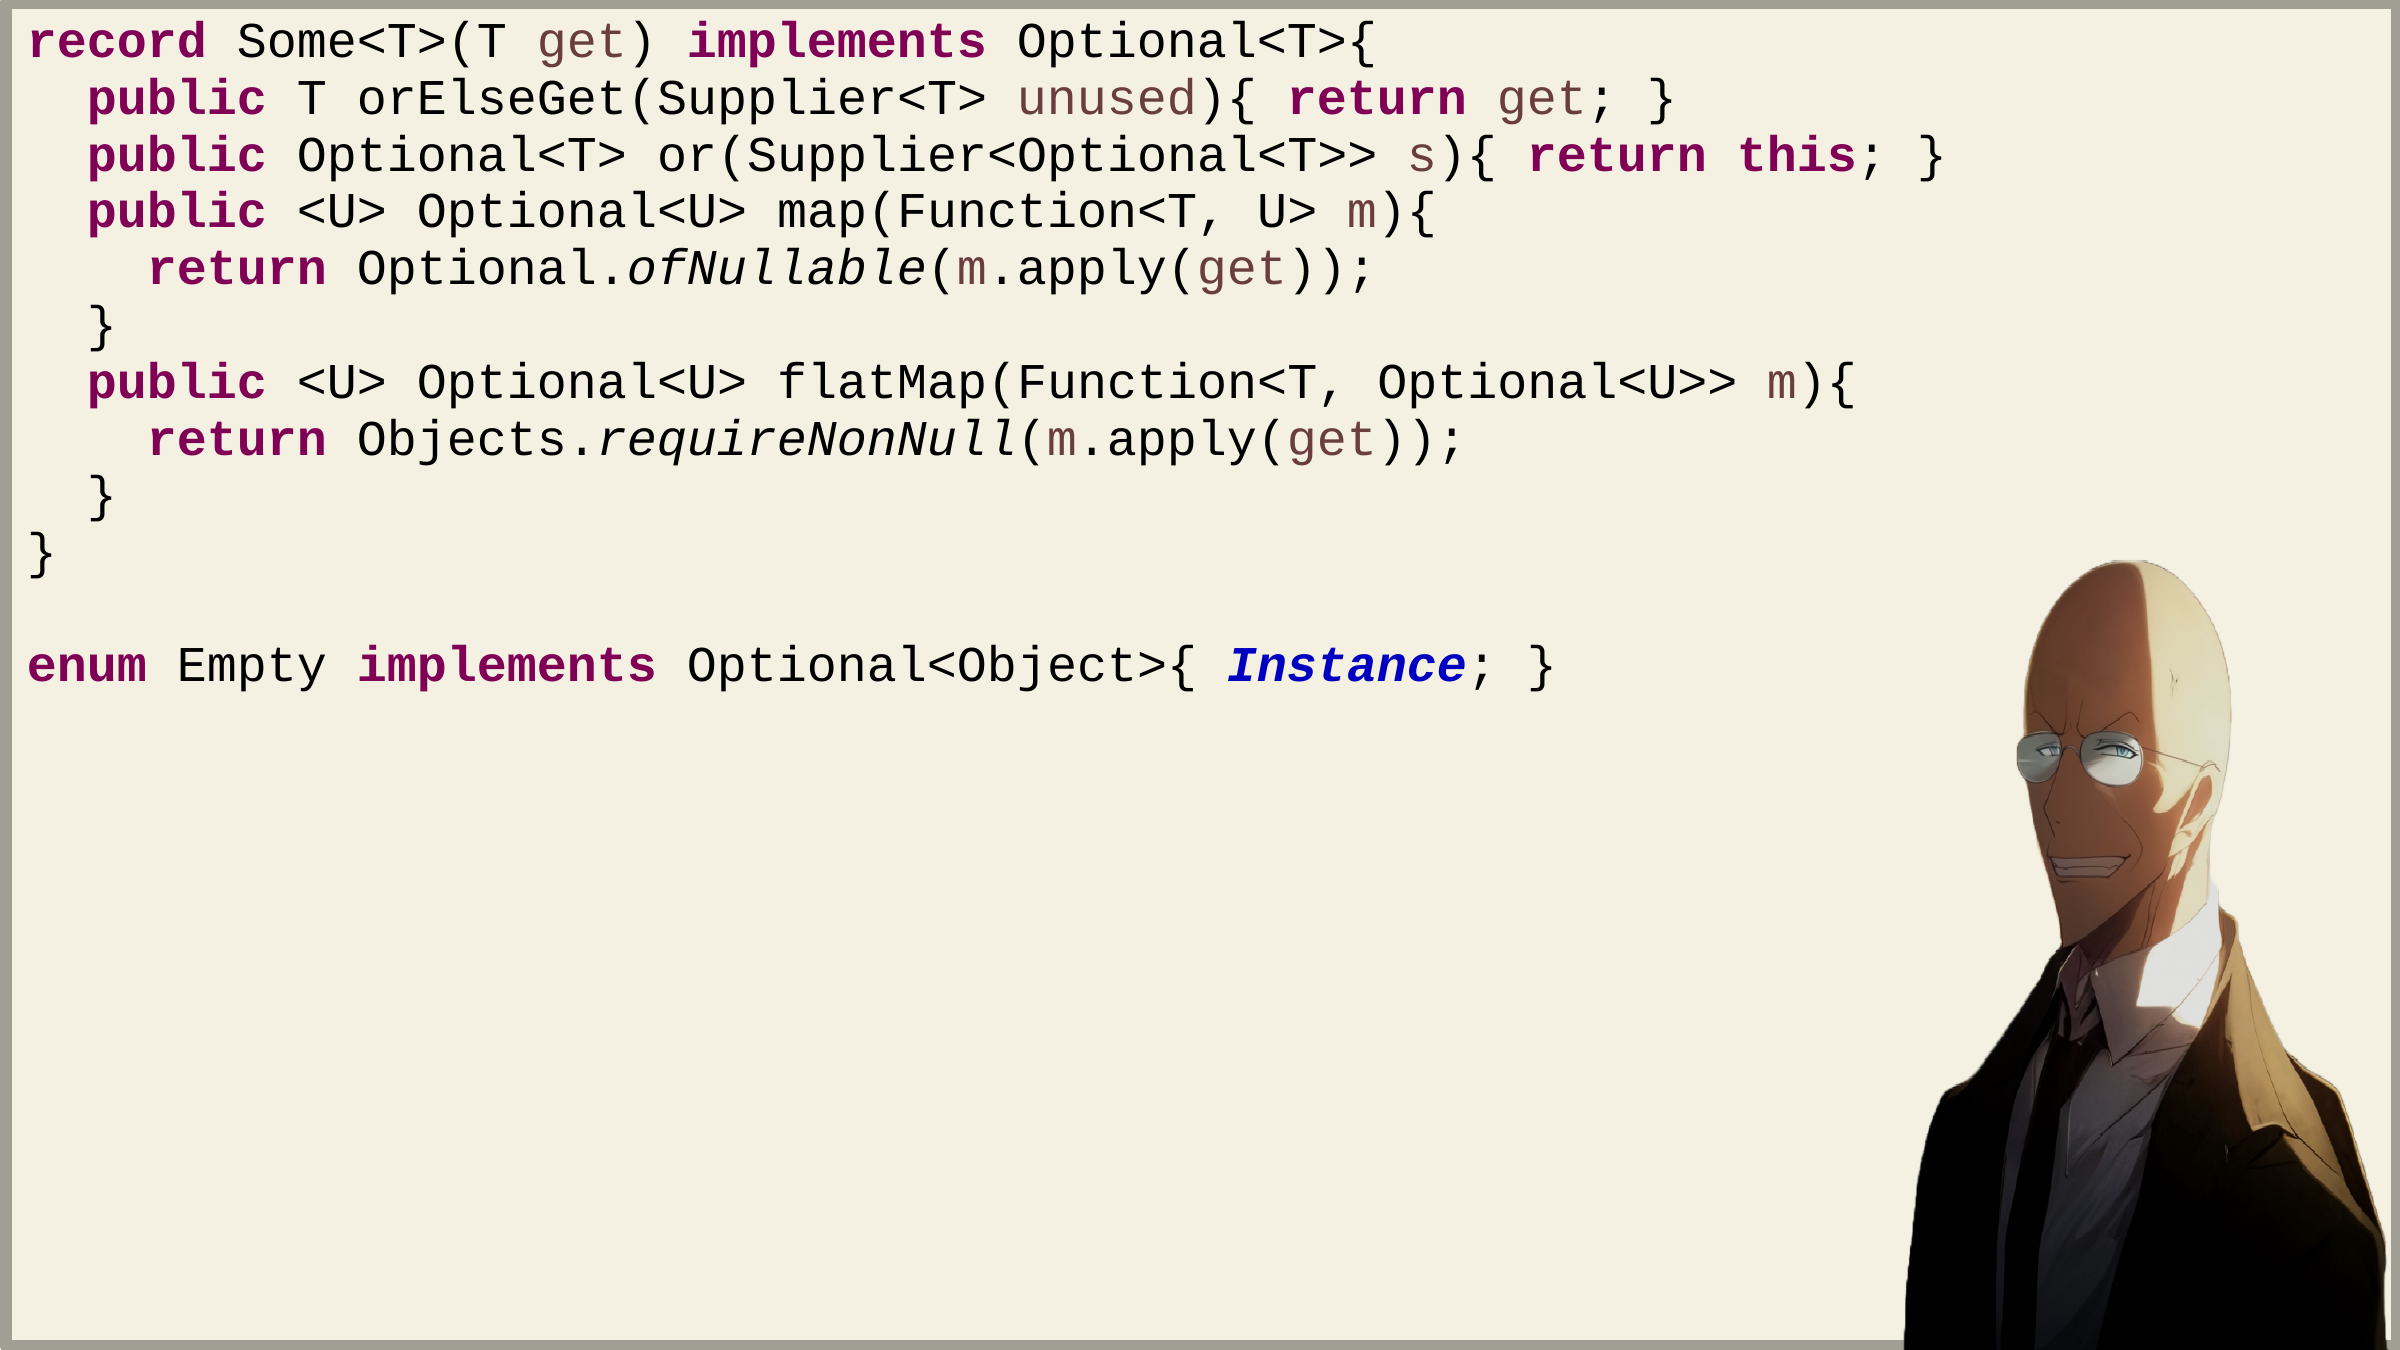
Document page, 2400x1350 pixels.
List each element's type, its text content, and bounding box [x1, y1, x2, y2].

text_box record Some<T>(T get) implements Optional<T>{ public T orElseGet(Supplier<T> unused){ return get; } public Optional<T> or(Supplier<Optional<T>> s){ return this; } public <U> Optional<U> map(Function<T, U> m){ return Optional.ofNullable(m.apply(get)); } public <U> Optional<U> flatMap(Function<T, Optional<U>> m){ return Objects.requireNonNull(m.apply(get)); } } enum Empty implements Optional<Object>{ Instance; } [5, 2, 2398, 1346]
picture [1759, 517, 2400, 1350]
